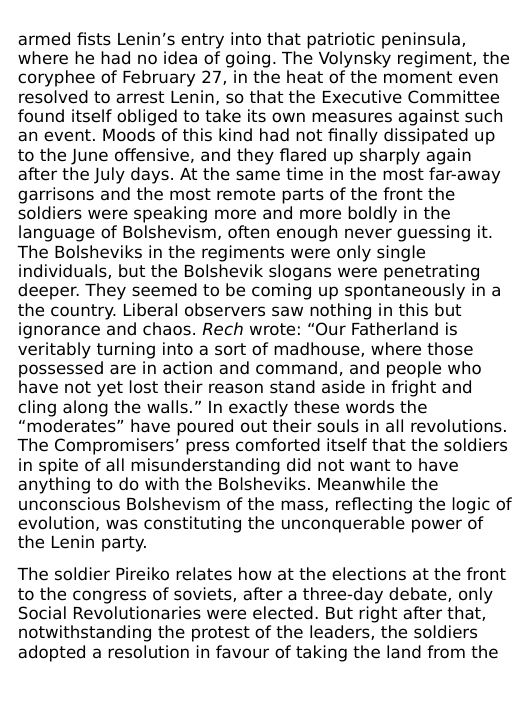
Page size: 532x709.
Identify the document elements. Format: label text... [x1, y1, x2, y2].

text The soldier Pireiko relates how at the elections at the front to the congress of soviets, after a three-day debate, only Social Revolutionaries were elected. But right after that, notwithstanding the protest of the leaders, the soldiers adopted a resolution in favour of taking the land from the [18, 565, 514, 662]
text armed fists Lenin’s entry into that patriotic peninsula, where he had no idea of going. The Volynsky regiment, the coryphee of February 27, in the heat of the moment even resolved to arrest Lenin, so that the Executive Committee found itself obliged to take its own measures against such an event. Moods of this kind had not finally dissipated up to the June offensive, and they flared up sharply again after the July days. At the same time in the most far-away garrisons and the most remote parts of the front the soldiers were speaking more and more boldly in the language of Bolshevism, often enough never guessing it. The Bolsheviks in the regiments were only single individuals, but the Bolshevik slogans were penetrating deeper. They seemed to be coming up spontaneously in a the country. Liberal observers saw nothing in this but ignorance and chaos. Rech wrote: “Our Fatherland is veritably turning into a sort of madhouse, where those possessed are in action and command, and people who have not yet lost their reason stand aside in fright and cling along the walls.” In exactly these words the “moderates” have poured out their souls in all revolutions. The Compromisers’ press comforted itself that the soldiers in spite of all misunderstanding did not want to have anything to do with the Bolsheviks. Meanwhile the unconscious Bolshevism of the mass, reflecting the logic of evolution, was constituting the unconquerable power of the Lenin party. [18, 29, 514, 553]
